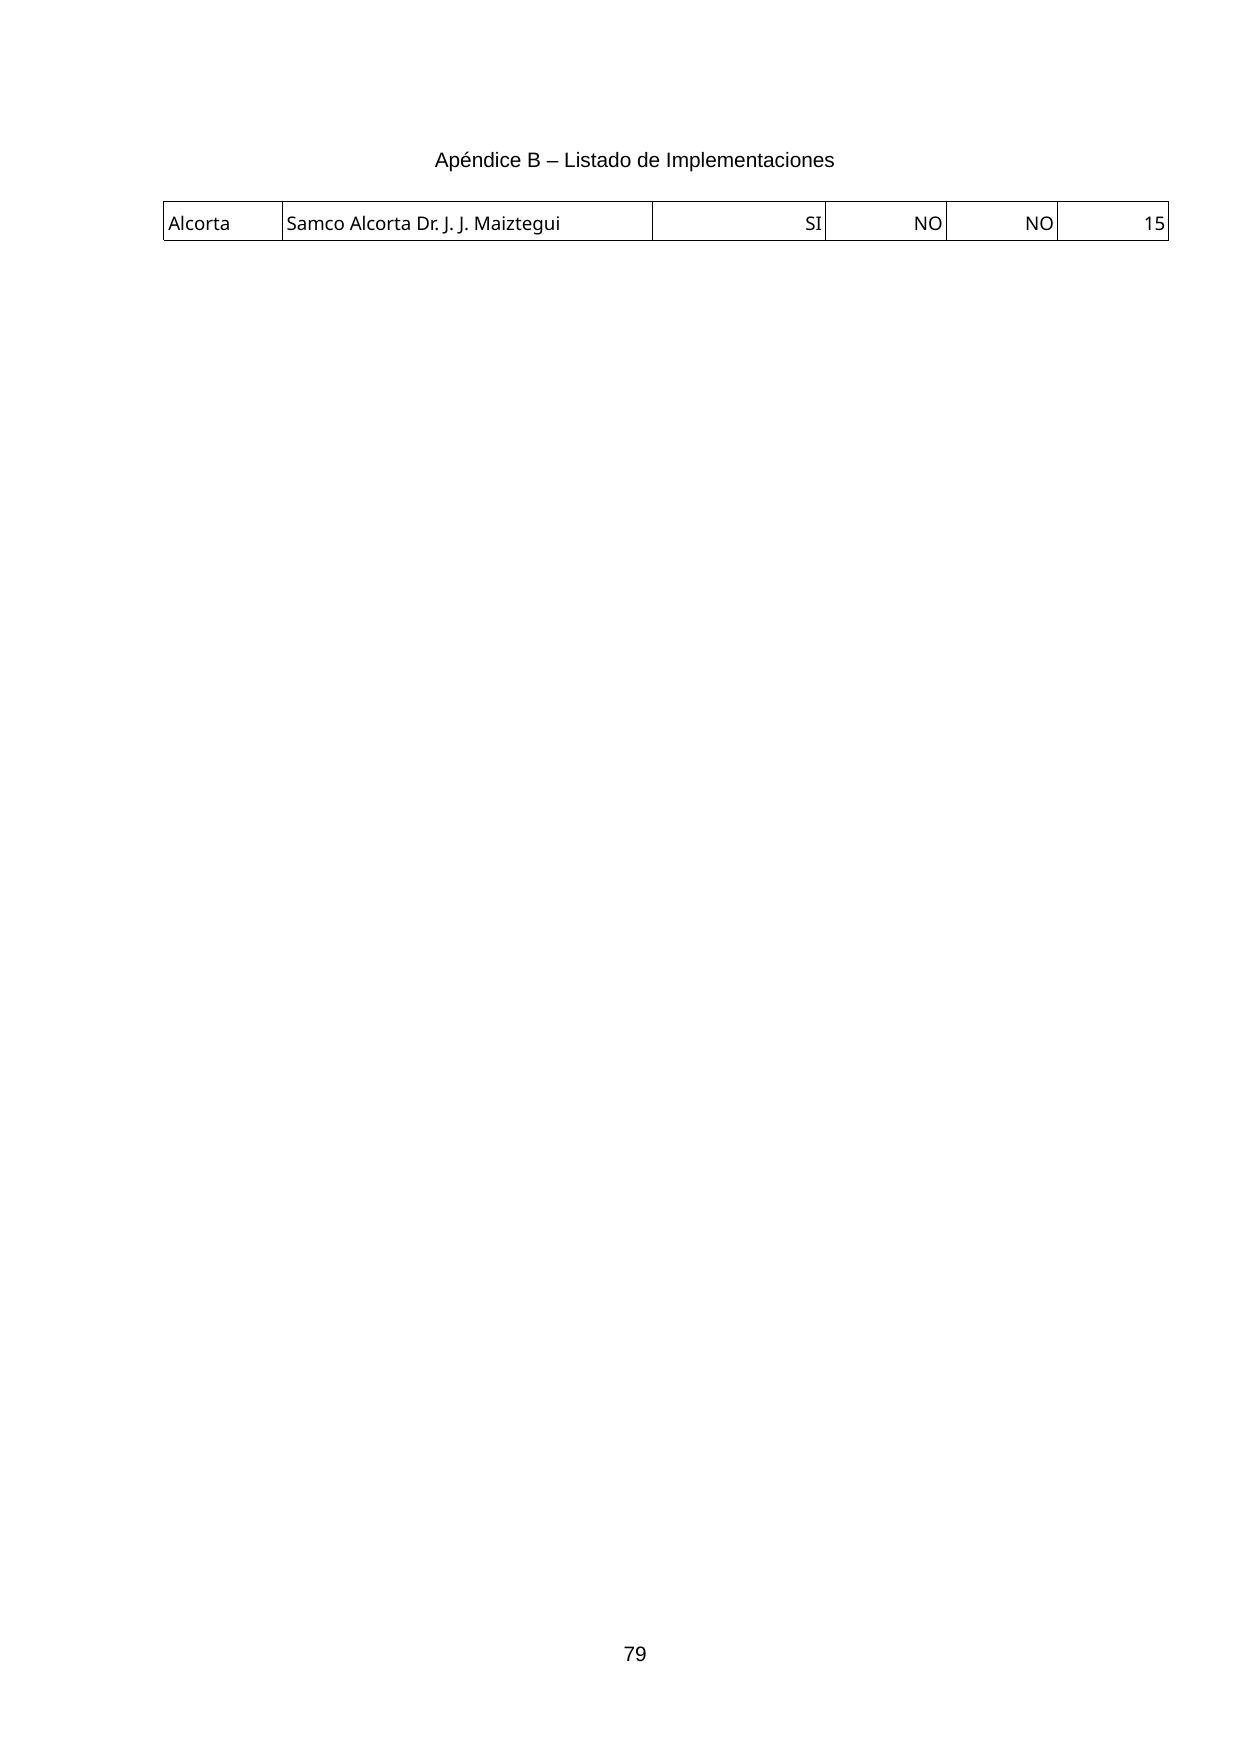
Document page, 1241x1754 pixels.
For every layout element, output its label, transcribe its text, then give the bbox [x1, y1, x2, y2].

table_cell NO [947, 202, 1057, 240]
table_cell SI [653, 202, 825, 240]
table_cell Alcorta [164, 202, 282, 240]
table_cell Samco Alcorta Dr. J. J. Maiztegui [283, 202, 652, 240]
table_cell NO [826, 202, 946, 240]
table_cell 15 [1058, 202, 1168, 240]
